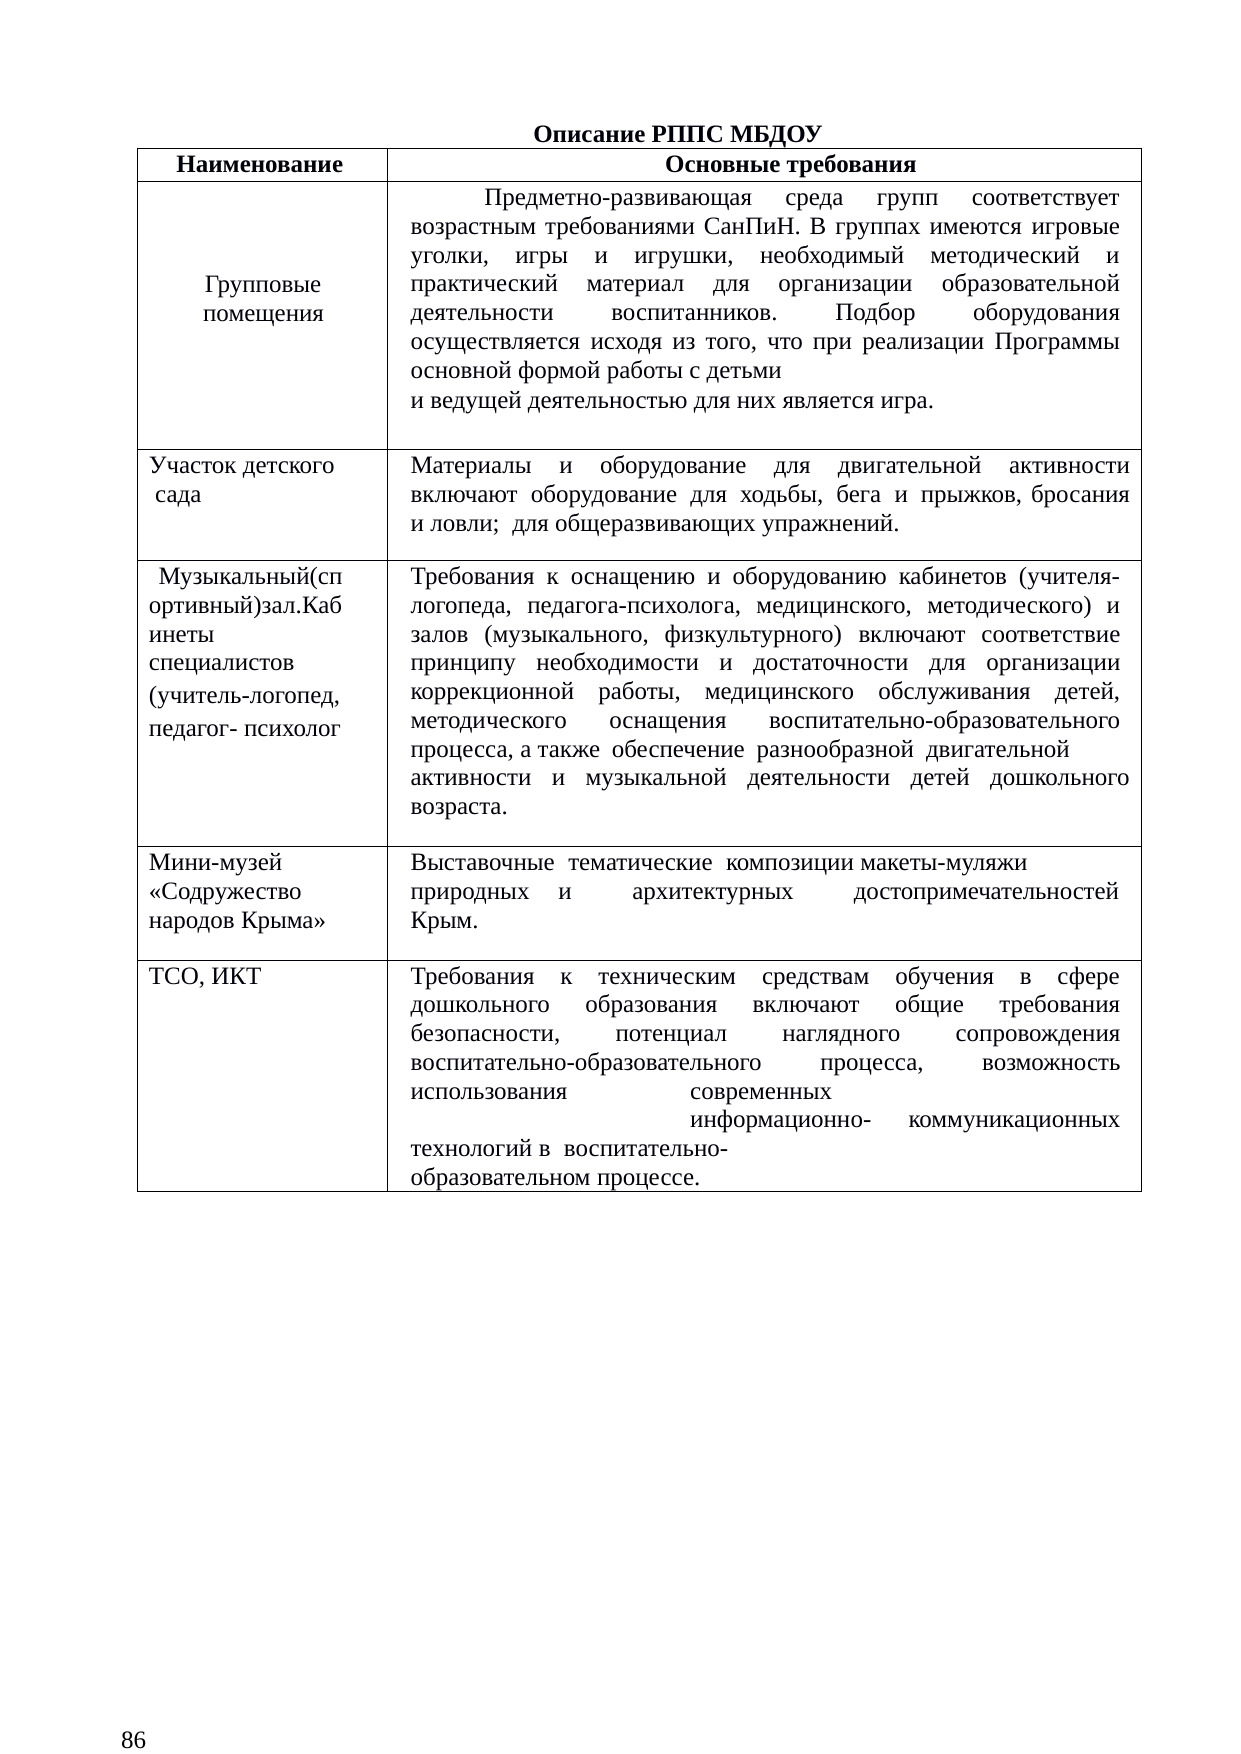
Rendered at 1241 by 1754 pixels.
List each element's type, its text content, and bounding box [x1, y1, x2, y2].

table_cell Предметно-развивающая среда групп соответствует возрастным требованиями СанПиН. В группах имеются игровые уголки, игры и игрушки, необходимый методический и практический материал для организации образовательной деятельности воспитанников. Подбор оборудования осуществляется исходя из того, что при реализации Программы основной формой работы с детьми и ведущей деятельностью для них является игра. [388, 182, 1141, 449]
table_cell Материалы и оборудование для двигательной активности включают оборудование для ходьбы, бега и прыжков, бросания и ловли; для общеразвивающих упражнений. [388, 450, 1141, 560]
table_cell Групповые помещения [138, 182, 387, 449]
table_cell Участок детского сада [138, 450, 387, 560]
subtitle Описание РППС МБДОУ [176, 119, 1179, 147]
table_cell Мини-музей «Содружество народов Крыма» [138, 847, 387, 960]
table_cell Требования к оснащению и оборудованию кабинетов (учителя-логопеда, педагога-психолога, медицинского, методического) и залов (музыкального, физкультурного) включают соответствие принципу необходимости и достаточности для организации коррекционной работы, медицинского обслуживания детей, методического оснащения воспитательно-образовательного процесса, а также обеспечение разнообразной двигательной активности и музыкальной деятельности детей дошкольного возраста. [388, 561, 1141, 846]
table_cell ТСО, ИКТ [138, 961, 387, 1191]
table_cell Требования к техническим средствам обучения в сфере дошкольного образования включают общие требования безопасности, потенциал наглядного сопровождения воспитательно-образовательного процесса, возможность использования современных информационно- коммуникационных технологий в воспитательно- образовательном процессе. [388, 961, 1141, 1191]
table_header Наименование [138, 149, 387, 181]
table_header Основные требования [388, 149, 1141, 181]
table_cell Выставочные тематические композиции макеты-муляжи природных и архитектурных достопримечательностей Крым. [388, 847, 1141, 960]
table_cell Музыкальный(спортивный)зал.Кабинеты специалистов (учитель-логопед, педагог- психолог [138, 561, 387, 846]
